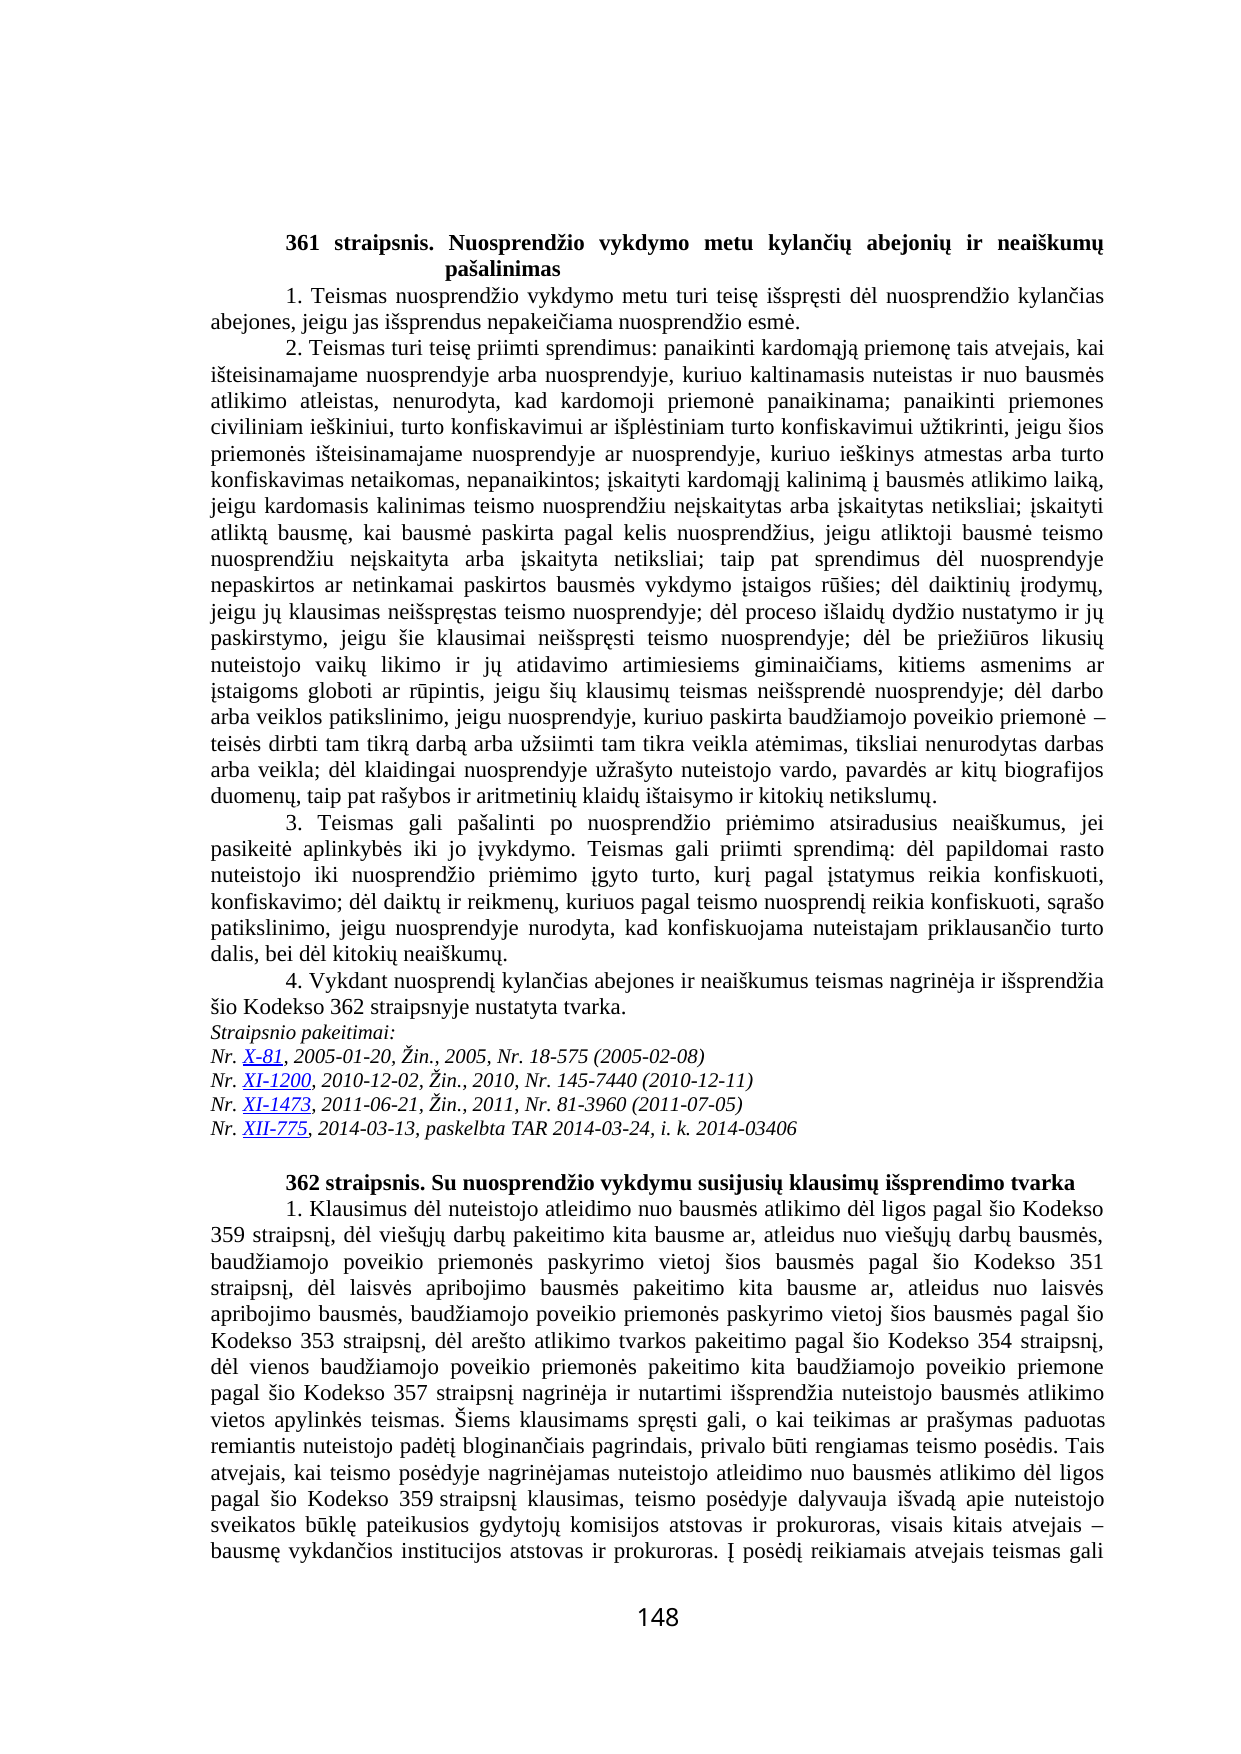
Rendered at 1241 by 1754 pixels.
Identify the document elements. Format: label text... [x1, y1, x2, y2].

text 362 straipsnis. Su nuosprendžio vykdymu susijusių klausimų išsprendimo tvarka [285, 1169, 1105, 1195]
text Nr. XI-1473, 2011-06-21, Žin., 2011, Nr. 81-3960 (2011-07-05) [210, 1092, 1105, 1116]
text Nr. X-81, 2005-01-20, Žin., 2005, Nr. 18-575 (2005-02-08) [210, 1044, 1105, 1068]
text 1. Teismas nuosprendžio vykdymo metu turi teisę išspręsti dėl nuosprendžio kylančias abejones, jeigu jas išsprendus nepakeičiama nuosprendžio esmė. [210, 282, 1105, 334]
text 2. Teismas turi teisę priimti sprendimus: panaikinti kardomąją priemonę tais atvejais, kai išteisinamajame nuosprendyje arba nuosprendyje, kuriuo kaltinamasis nuteistas ir nuo bausmės atlikimo atleistas, nenurodyta, kad kardomoji priemonė panaikinama; panaikinti priemones civiliniam ieškiniui, turto konfiskavimui ar išplėstiniam turto konfiskavimui užtikrinti, jeigu šios priemonės išteisinamajame nuosprendyje ar nuosprendyje, kuriuo ieškinys atmestas arba turto konfiskavimas netaikomas, nepanaikintos; įskaityti kardomąjį kalinimą į bausmės atlikimo laiką, jeigu kardomasis kalinimas teismo nuosprendžiu neįskaitytas arba įskaitytas netiksliai; įskaityti atliktą bausmę, kai bausmė paskirta pagal kelis nuosprendžius, jeigu atliktoji bausmė teismo nuosprendžiu neįskaityta arba įskaityta netiksliai; taip pat sprendimus dėl nuosprendyje nepaskirtos ar netinkamai paskirtos bausmės vykdymo įstaigos rūšies; dėl daiktinių įrodymų, jeigu jų klausimas neišspręstas teismo nuosprendyje; dėl proceso išlaidų dydžio nustatymo ir jų paskirstymo, jeigu šie klausimai neišspręsti teismo nuosprendyje; dėl be priežiūros likusių nuteistojo vaikų likimo ir jų atidavimo artimiesiems giminaičiams, kitiems asmenims ar įstaigoms globoti ar rūpintis, jeigu šių klausimų teismas neišsprendė nuosprendyje; dėl darbo arba veiklos patikslinimo, jeigu nuosprendyje, kuriuo paskirta baudžiamojo poveikio priemonė – teisės dirbti tam tikrą darbą arba užsiimti tam tikra veikla atėmimas, tiksliai nenurodytas darbas arba veikla; dėl klaidingai nuosprendyje užrašyto nuteistojo vardo, pavardės ar kitų biografijos duomenų, taip pat rašybos ir aritmetinių klaidų ištaisymo ir kitokių netikslumų. [210, 334, 1105, 809]
text 4. Vykdant nuosprendį kylančias abejones ir neaiškumus teismas nagrinėja ir išsprendžia šio Kodekso 362 straipsnyje nustatyta tvarka. [210, 967, 1105, 1019]
text 361 straipsnis. Nuosprendžio vykdymo metu kylančių abejonių ir neaiškumų pašalinimas [285, 229, 1105, 282]
text 1. Klausimus dėl nuteistojo atleidimo nuo bausmės atlikimo dėl ligos pagal šio Kodekso 359 straipsnį, dėl viešųjų darbų pakeitimo kita bausme ar, atleidus nuo viešųjų darbų bausmės, baudžiamojo poveikio priemonės paskyrimo vietoj šios bausmės pagal šio Kodekso 351 straipsnį, dėl laisvės apribojimo bausmės pakeitimo kita bausme ar, atleidus nuo laisvės apribojimo bausmės, baudžiamojo poveikio priemonės paskyrimo vietoj šios bausmės pagal šio Kodekso 353 straipsnį, dėl arešto atlikimo tvarkos pakeitimo pagal šio Kodekso 354 straipsnį, dėl vienos baudžiamojo poveikio priemonės pakeitimo kita baudžiamojo poveikio priemone pagal šio Kodekso 357 straipsnį nagrinėja ir nutartimi išsprendžia nuteistojo bausmės atlikimo vietos apylinkės teismas. Šiems klausimams spręsti gali, o kai teikimas ar prašymas paduotas remiantis nuteistojo padėtį bloginančiais pagrindais, privalo būti rengiamas teismo posėdis. Tais atvejais, kai teismo posėdyje nagrinėjamas nuteistojo atleidimo nuo bausmės atlikimo dėl ligos pagal šio Kodekso 359 straipsnį klausimas, teismo posėdyje dalyvauja išvadą apie nuteistojo sveikatos būklę pateikusios gydytojų komisijos atstovas ir prokuroras, visais kitais atvejais – bausmę vykdančios institucijos atstovas ir prokuroras. Į posėdį reikiamais atvejais teismas gali [210, 1195, 1105, 1564]
text Straipsnio pakeitimai: [210, 1019, 1105, 1044]
text 3. Teismas gali pašalinti po nuosprendžio priėmimo atsiradusius neaiškumus, jei pasikeitė aplinkybės iki jo įvykdymo. Teismas gali priimti sprendimą: dėl papildomai rasto nuteistojo iki nuosprendžio priėmimo įgyto turto, kurį pagal įstatymus reikia konfiskuoti, konfiskavimo; dėl daiktų ir reikmenų, kuriuos pagal teismo nuosprendį reikia konfiskuoti, sąrašo patikslinimo, jeigu nuosprendyje nurodyta, kad konfiskuojama nuteistajam priklausančio turto dalis, bei dėl kitokių neaiškumų. [210, 809, 1105, 967]
text Nr. XI-1200, 2010-12-02, Žin., 2010, Nr. 145-7440 (2010-12-11) [210, 1068, 1105, 1092]
text Nr. XII-775, 2014-03-13, paskelbta TAR 2014-03-24, i. k. 2014-03406 [210, 1116, 1105, 1140]
